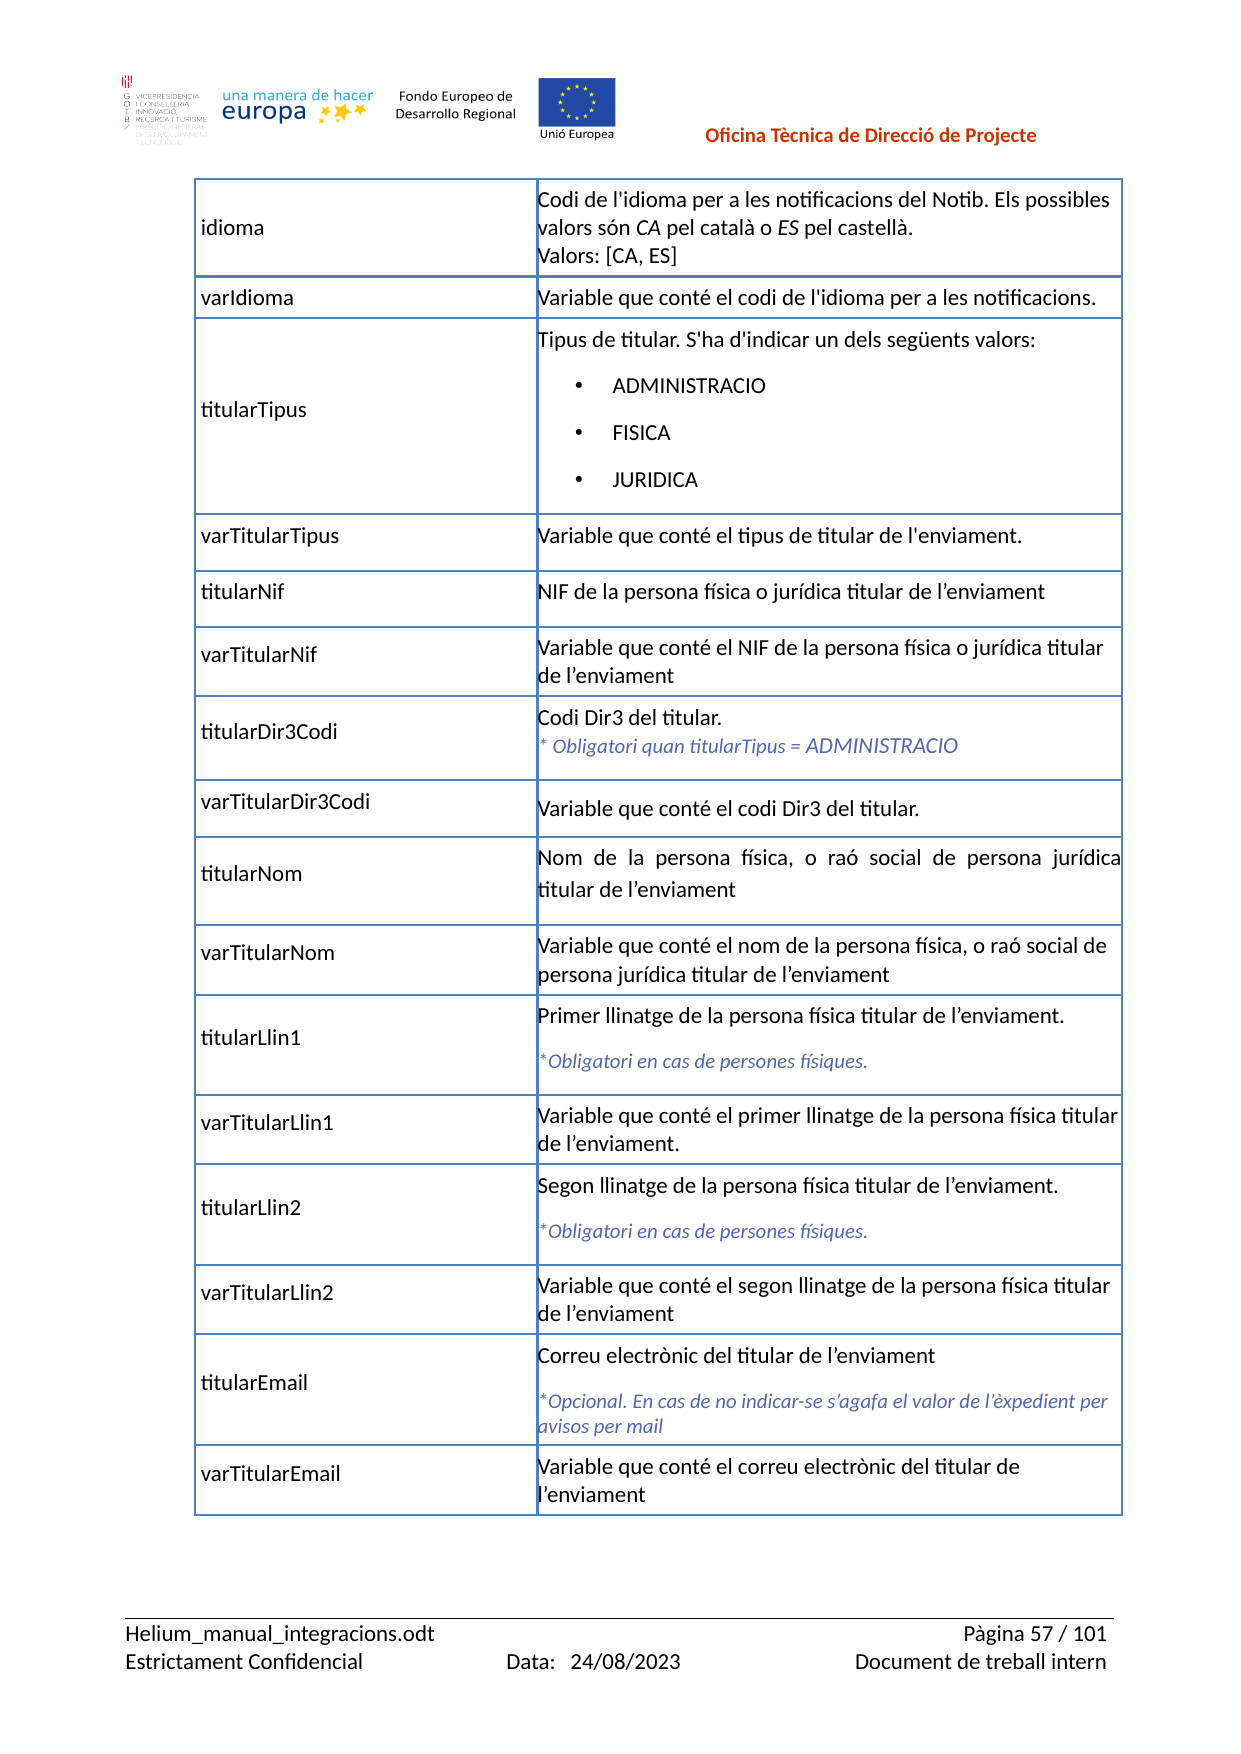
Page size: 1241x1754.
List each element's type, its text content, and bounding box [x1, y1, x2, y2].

picture [219, 73, 621, 147]
table_cell varTitularDir3Codi [196, 781, 536, 836]
table_cell titularNif [196, 572, 536, 626]
table_cell varIdioma [196, 278, 536, 317]
table_cell varTitularEmail [196, 1446, 536, 1514]
table_cell Variable que conté el nom de la persona física, o raó social de persona jurídica titular de l’enviament [539, 926, 1121, 993]
picture [118, 73, 213, 147]
table_cell varTitularNif [196, 628, 536, 695]
table_cell Variable que conté el segon llinatge de la persona física titular de l’enviament [539, 1266, 1121, 1333]
table_cell Codi Dir3 del titular. * Obligatori quan titularTipus = ADMINISTRACIO [539, 697, 1121, 779]
table_cell Variable que conté el primer llinatge de la persona física titular de l’enviament. [539, 1096, 1121, 1163]
table_cell Variable que conté el correu electrònic del titular de l’enviament [539, 1446, 1121, 1514]
table_cell NIF de la persona física o jurídica titular de l’enviament [539, 572, 1121, 626]
table_cell Variable que conté el tipus de titular de l'enviament. [539, 515, 1121, 569]
table_cell titularTipus [196, 319, 536, 513]
table_cell varTitularLlin2 [196, 1266, 536, 1333]
table_cell titularDir3Codi [196, 697, 536, 779]
table_cell Primer llinatge de la persona física titular de l’enviament. *Obligatori en cas de persones físiques. [539, 996, 1121, 1094]
table_cell Segon llinatge de la persona física titular de l’enviament. *Obligatori en cas de persones físiques. [539, 1165, 1121, 1264]
table_cell varTitularNom [196, 926, 536, 993]
table_cell Codi de l'idioma per a les notificacions del Notib. Els possibles valors són CA pel català o ES pel castellà. Valors: [CA, ES] [539, 180, 1121, 275]
table_cell Variable que conté el NIF de la persona física o jurídica titular de l’enviament [539, 628, 1121, 695]
table_cell Tipus de titular. S'ha d'indicar un dels següents valors: ADMINISTRACIO FISICA JURIDICA [539, 319, 1121, 513]
table_cell titularEmail [196, 1335, 536, 1444]
table_cell titularLlin1 [196, 996, 536, 1094]
table_cell Variable que conté el codi de l'idioma per a les notificacions. [539, 278, 1121, 317]
table_cell varTitularTipus [196, 515, 536, 569]
table_cell idioma [196, 180, 536, 275]
table_cell titularNom [196, 838, 536, 924]
table_cell varTitularLlin1 [196, 1096, 536, 1163]
table_cell titularLlin2 [196, 1165, 536, 1264]
table_cell Nom de la persona física, o raó social de persona jurídica titular de l’enviament [539, 838, 1121, 924]
table_cell Correu electrònic del titular de l’enviament *Opcional. En cas de no indicar-se s’agafa el valor de l’èxpedient per avisos per mail [539, 1335, 1121, 1444]
table_cell Variable que conté el codi Dir3 del titular. [539, 781, 1121, 836]
